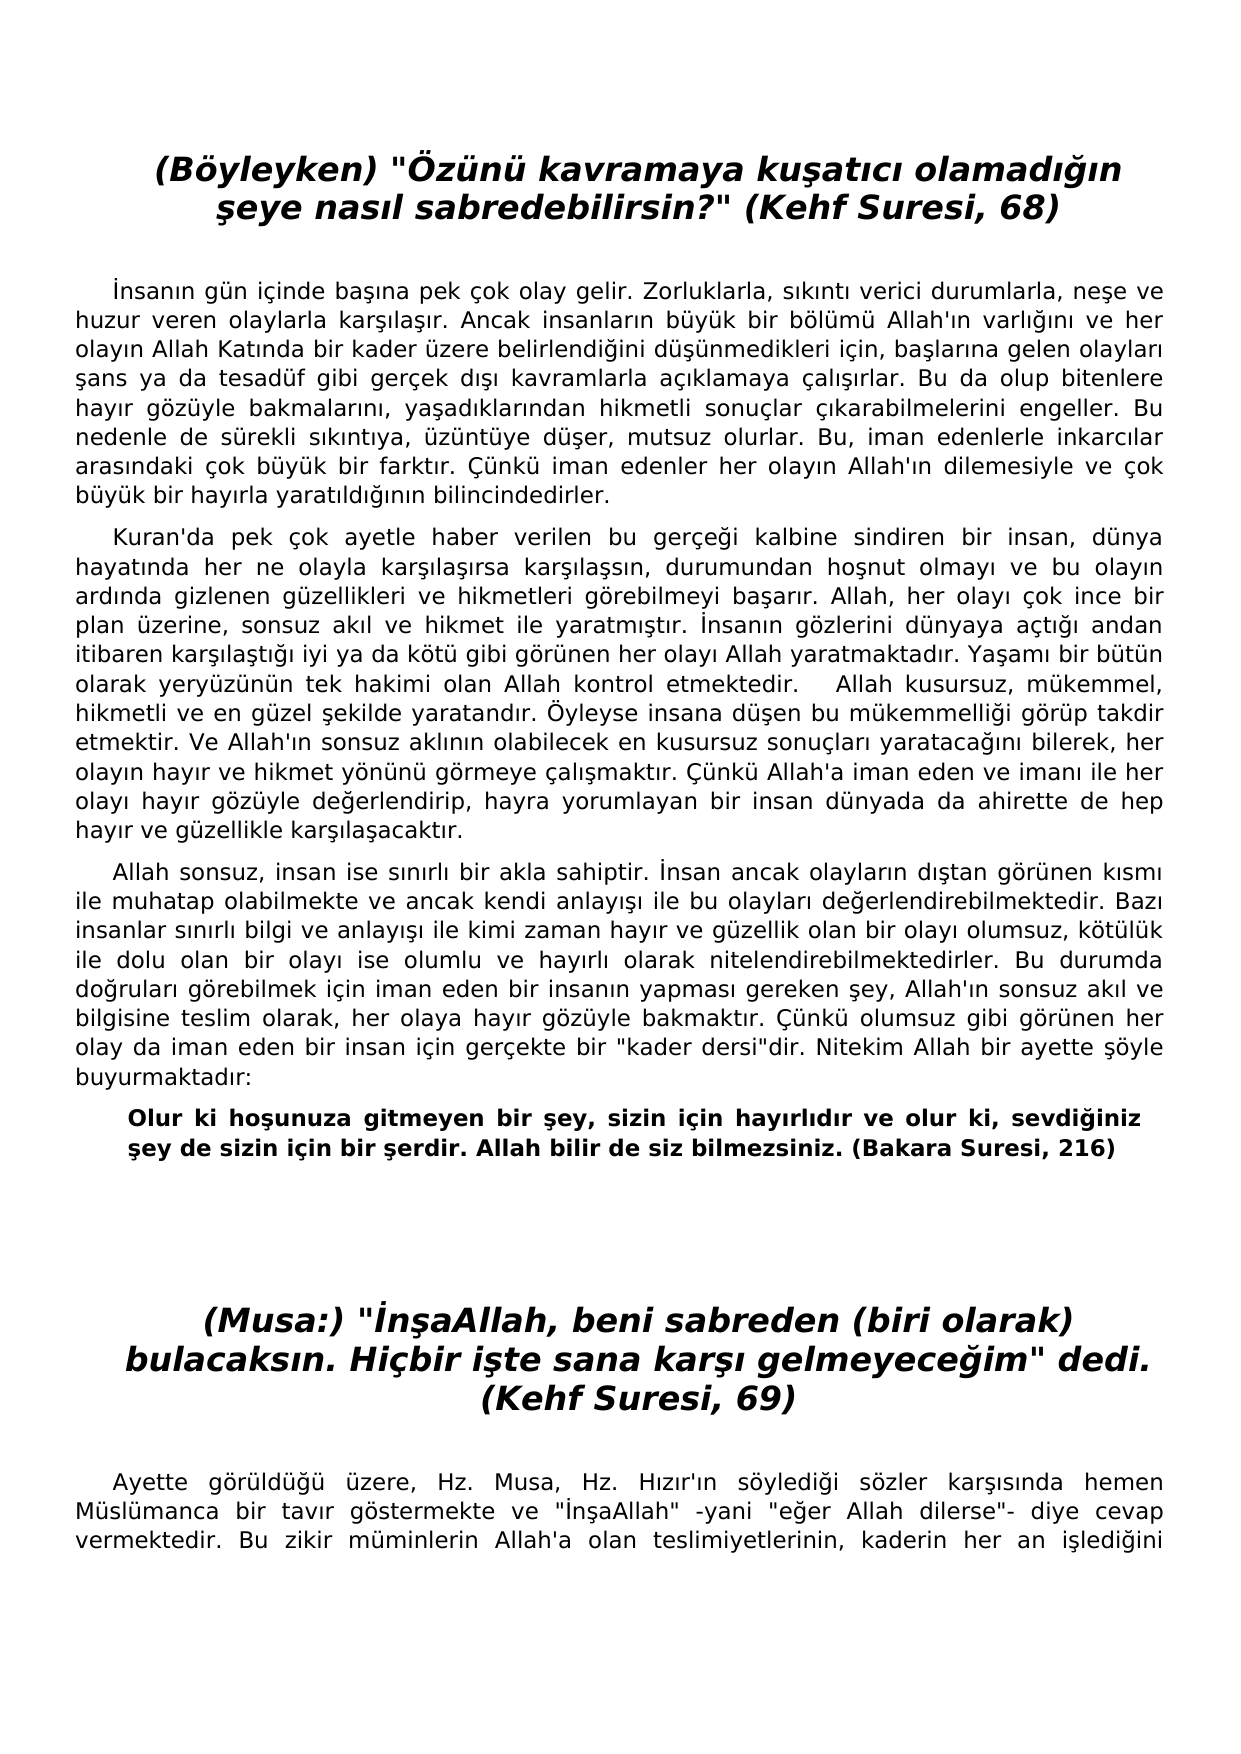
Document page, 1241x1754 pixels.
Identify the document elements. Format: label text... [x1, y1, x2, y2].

text Olur ki hoşunuza gitmeyen bir şey, sizin için hayırlıdır ve olur ki, sevdiğiniz şey de sizin için bir şerdir. Allah bilir de siz bilmezsiniz. (Bakara Suresi, 216) [127, 1106, 1143, 1162]
subtitle (Böyleyken) "Özünü kavramaya kuşatıcı olamadığın şeye nasıl sabredebilirsin?" (Kehf Suresi, 68) [112, 150, 1165, 228]
text Ayette görüldüğü üzere, Hz. Musa, Hz. Hızır'ın söylediği sözler karşısında hemen Müslümanca bir tavır göstermekte ve "İnşaAllah" -yani "eğer Allah dilerse"- diye cevap vermektedir. Bu zikir müminlerin Allah'a olan teslimiyetlerinin, kaderin her an işlediğini [75, 1469, 1165, 1554]
text Allah sonsuz, insan ise sınırlı bir akla sahiptir. İnsan ancak olayların dıştan görünen kısmı ile muhatap olabilmekte ve ancak kendi anlayışı ile bu olayları değerlendirebilmektedir. Bazı insanlar sınırlı bilgi ve anlayışı ile kimi zaman hayır ve güzellik olan bir olayı olumsuz, kötülük ile dolu olan bir olayı ise olumlu ve hayırlı olarak nitelendirebilmektedirler. Bu durumda doğruları görebilmek için iman eden bir insanın yapması gereken şey, Allah'ın sonsuz akıl ve bilgisine teslim olarak, her olaya hayır gözüyle bakmaktır. Çünkü olumsuz gibi görünen her olay da iman eden bir insan için gerçekte bir "kader dersi"dir. Nitekim Allah bir ayette şöyle buyurmaktadır: [75, 859, 1165, 1091]
text İnsanın gün içinde başına pek çok olay gelir. Zorluklarla, sıkıntı verici durumlarla, neşe ve huzur veren olaylarla karşılaşır. Ancak insanların büyük bir bölümü Allah'ın varlığını ve her olayın Allah Katında bir kader üzere belirlendiğini düşünmedikleri için, başlarına gelen olayları şans ya da tesadüf gibi gerçek dışı kavramlarla açıklamaya çalışırlar. Bu da olup bitenlere hayır gözüyle bakmalarını, yaşadıklarından hikmetli sonuçlar çıkarabilmelerini engeller. Bu nedenle de sürekli sıkıntıya, üzüntüye düşer, mutsuz olurlar. Bu, iman edenlerle inkarcılar arasındaki çok büyük bir farktır. Çünkü iman edenler her olayın Allah'ın dilemesiyle ve çok büyük bir hayırla yaratıldığının bilincindedirler. [75, 278, 1165, 509]
subtitle (Musa:) "İnşaAllah, beni sabreden (biri olarak) bulacaksın. Hiçbir işte sana karşı gelmeyeceğim" dedi. (Kehf Suresi, 69) [112, 1302, 1165, 1418]
text Kuran'da pek çok ayetle haber verilen bu gerçeği kalbine sindiren bir insan, dünya hayatında her ne olayla karşılaşırsa karşılaşsın, durumundan hoşnut olmayı ve bu olayın ardında gizlenen güzellikleri ve hikmetleri görebilmeyi başarır. Allah, her olayı çok ince bir plan üzerine, sonsuz akıl ve hikmet ile yaratmıştır. İnsanın gözlerini dünyaya açtığı andan itibaren karşılaştığı iyi ya da kötü gibi görünen her olayı Allah yaratmaktadır. Yaşamı bir bütün olarak yeryüzünün tek hakimi olan Allah kontrol etmektedir. Allah kusursuz, mükemmel, hikmetli ve en güzel şekilde yaratandır. Öyleyse insana düşen bu mükemmelliği görüp takdir etmektir. Ve Allah'ın sonsuz aklının olabilecek en kusursuz sonuçları yaratacağını bilerek, her olayın hayır ve hikmet yönünü görmeye çalışmaktır. Çünkü Allah'a iman eden ve imanı ile her olayı hayır gözüyle değerlendirip, hayra yorumlayan bir insan dünyada da ahirette de hep hayır ve güzellikle karşılaşacaktır. [75, 524, 1165, 844]
